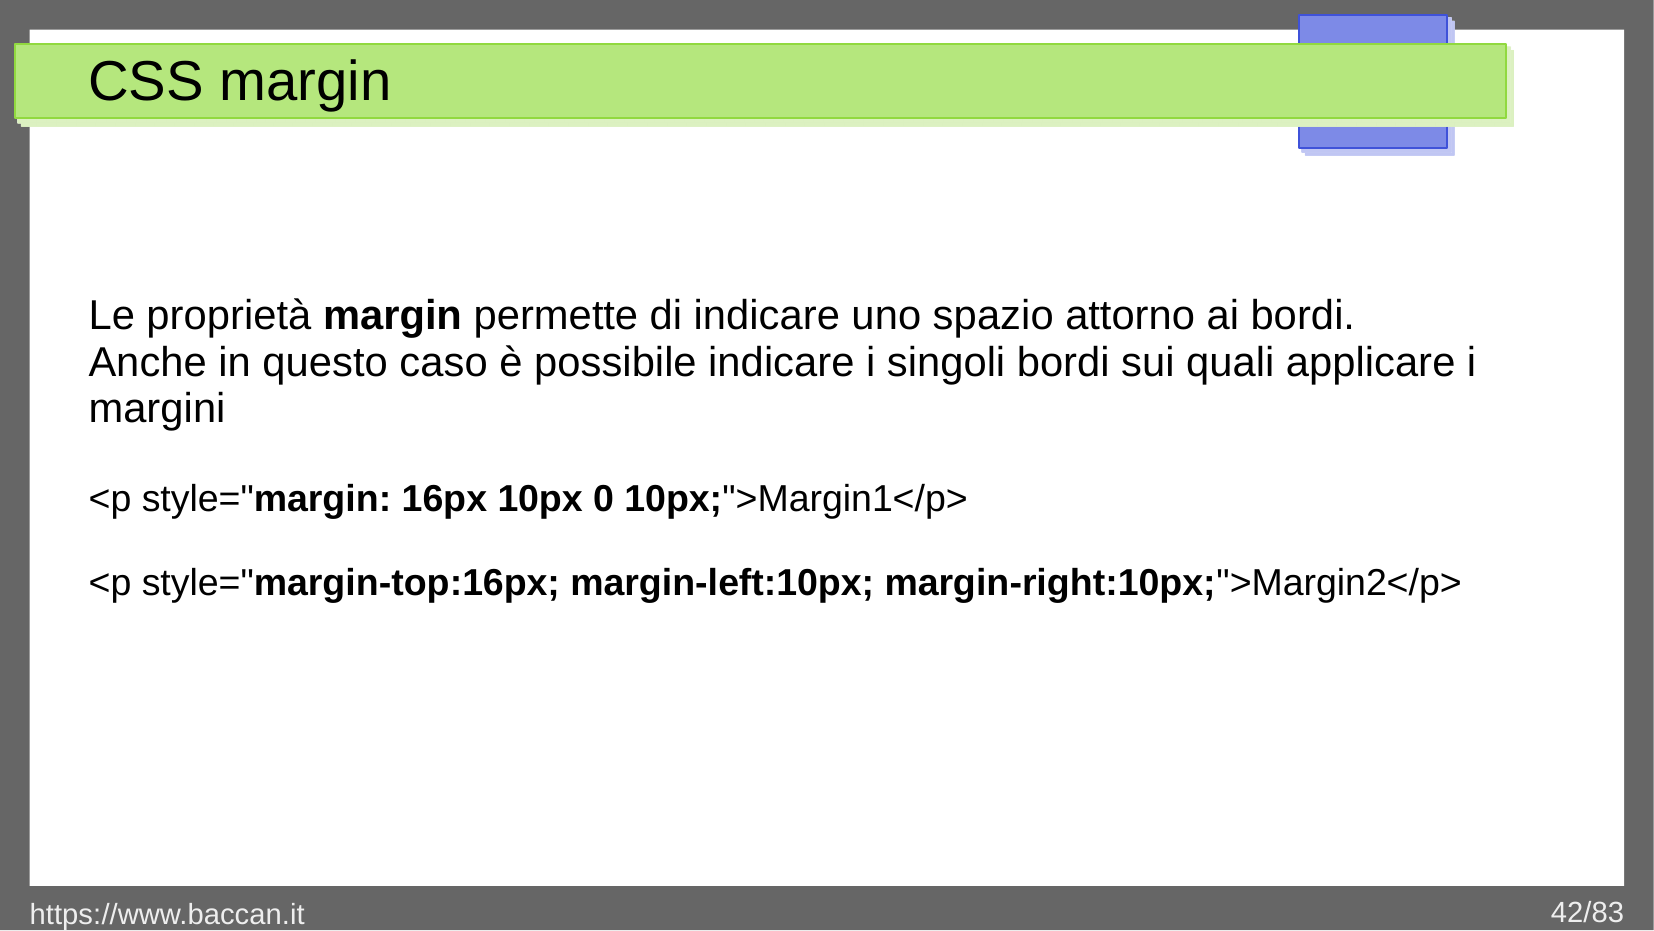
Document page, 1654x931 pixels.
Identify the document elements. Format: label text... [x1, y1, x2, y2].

text_box Le proprietà margin permette di indicare uno spazio attorno ai bordi. Anche in questo caso è possibile indicare i singoli bordi sui quali applicare i margini <p style="margin: 16px 10px 0 10px;">Margin1</p> <p style="margin-top:16px; margin-left:10px; margin-right:10px;">Margin2</p> [88, 169, 1565, 820]
title CSS margin [88, 44, 1506, 119]
